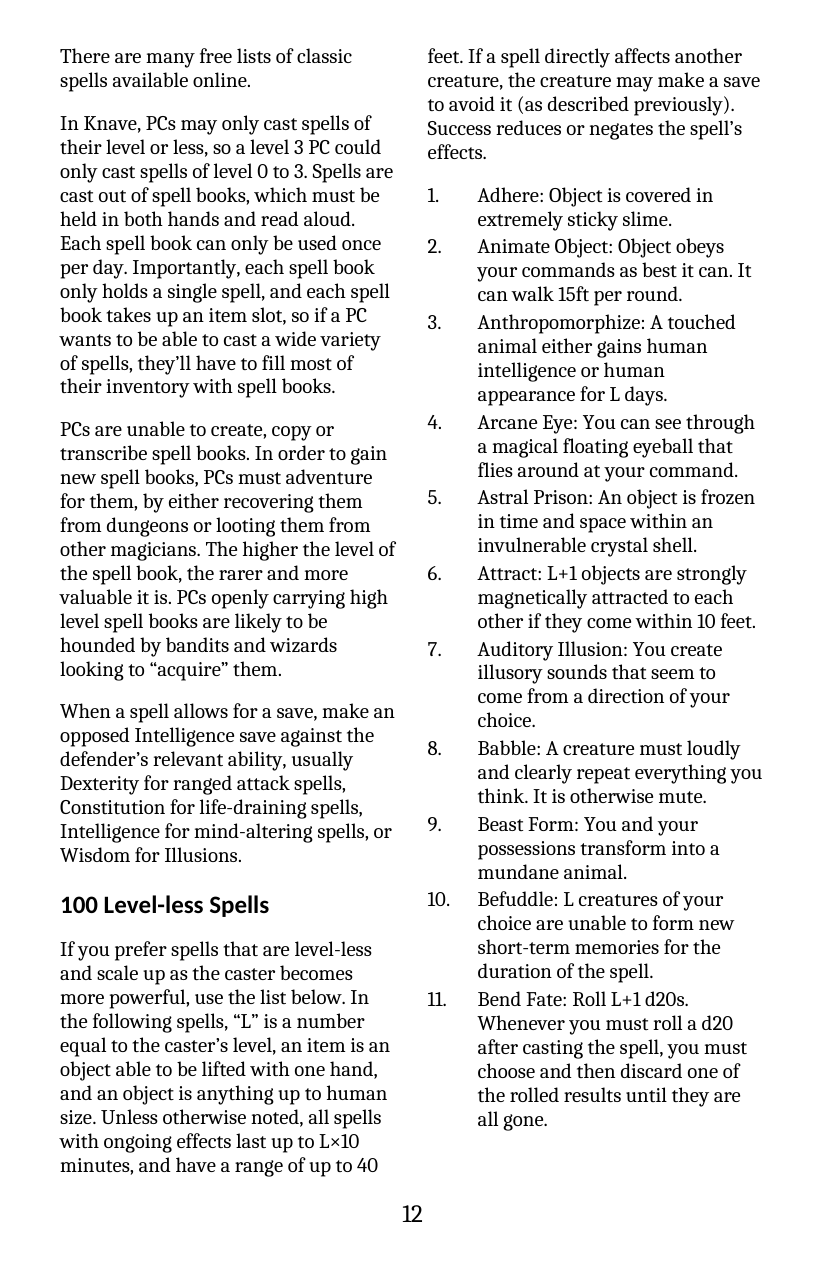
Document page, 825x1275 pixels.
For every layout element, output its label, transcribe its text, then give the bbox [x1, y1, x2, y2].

list Animate Object: Object obeys your commands as best it can. It can walk 15ft per round. [427, 235, 765, 307]
text There are many free lists of classic spells available online. [60, 45, 397, 93]
list Babble: A creature must loudly and clearly repeat everything you think. It is otherwise mute. [427, 737, 765, 809]
list Bend Fate: Roll L+1 d20s. Whenever you must roll a d20 after casting the spell, you must choose and then discard one of the rolled results until they are all gone. [427, 988, 765, 1131]
list Anthropomorphize: A touched animal either gains human intelligence or human appearance for L days. [427, 311, 765, 407]
subtitle 100 Level-less Spells [60, 889, 397, 919]
list Attract: L+1 objects are strongly magnetically attracted to each other if they come within 10 feet. [427, 562, 765, 633]
text If you prefer spells that are level-less and scale up as the caster becomes more powerful, use the list below. In the following spells, “L” is a number equal to the caster’s level, an item is an object able to be lifted with one hand, and an object is anything up to human size. Unless otherwise noted, all spells with ongoing effects last up to L×10 minutes, and have a range of up to 40 [60, 938, 397, 1178]
list Arcane Eye: You can see through a magical floating eyeball that flies around at your command. [427, 410, 765, 482]
text feet. If a spell directly affects another creature, the creature may make a save to avoid it (as described previously). Success reduces or negates the spell’s effects. [427, 45, 765, 165]
text In Knave, PCs may only cast spells of their level or less, so a level 3 PC could only cast spells of level 0 to 3. Spells are cast out of spell books, which must be held in both hands and read aloud. Each spell book can only be used once per day. Importantly, each spell book only holds a single spell, and each spell book takes up an item slot, so if a PC wants to be able to cast a wide variety of spells, they’ll have to fill most of their inventory with spell books. [60, 112, 397, 399]
text PCs are unable to create, copy or transcribe spell books. In order to gain new spell books, PCs must adventure for them, by either recovering them from dungeons or looting them from other magicians. The higher the level of the spell book, the rarer and more valuable it is. PCs openly carrying high level spell books are likely to be hounded by bandits and wizards looking to “acquire” them. [60, 418, 397, 681]
text When a spell allows for a save, make an opposed Intelligence save against the defender’s relevant ability, usually Dexterity for ranged attack spells, Constitution for life-draining spells, Intelligence for mind-altering spells, or Wisdom for Illusions. [60, 700, 397, 868]
list Auditory Illusion: You create illusory sounds that seem to come from a direction of your choice. [427, 637, 765, 733]
list Adhere: Object is covered in extremely sticky slime. [427, 183, 765, 231]
list Befuddle: L creatures of your choice are unable to form new short-term memories for the duration of the spell. [427, 888, 765, 984]
list Astral Prison: An object is frozen in time and space within an invulnerable crystal shell. [427, 486, 765, 558]
list Beast Form: You and your possessions transform into a mundane animal. [427, 812, 765, 884]
